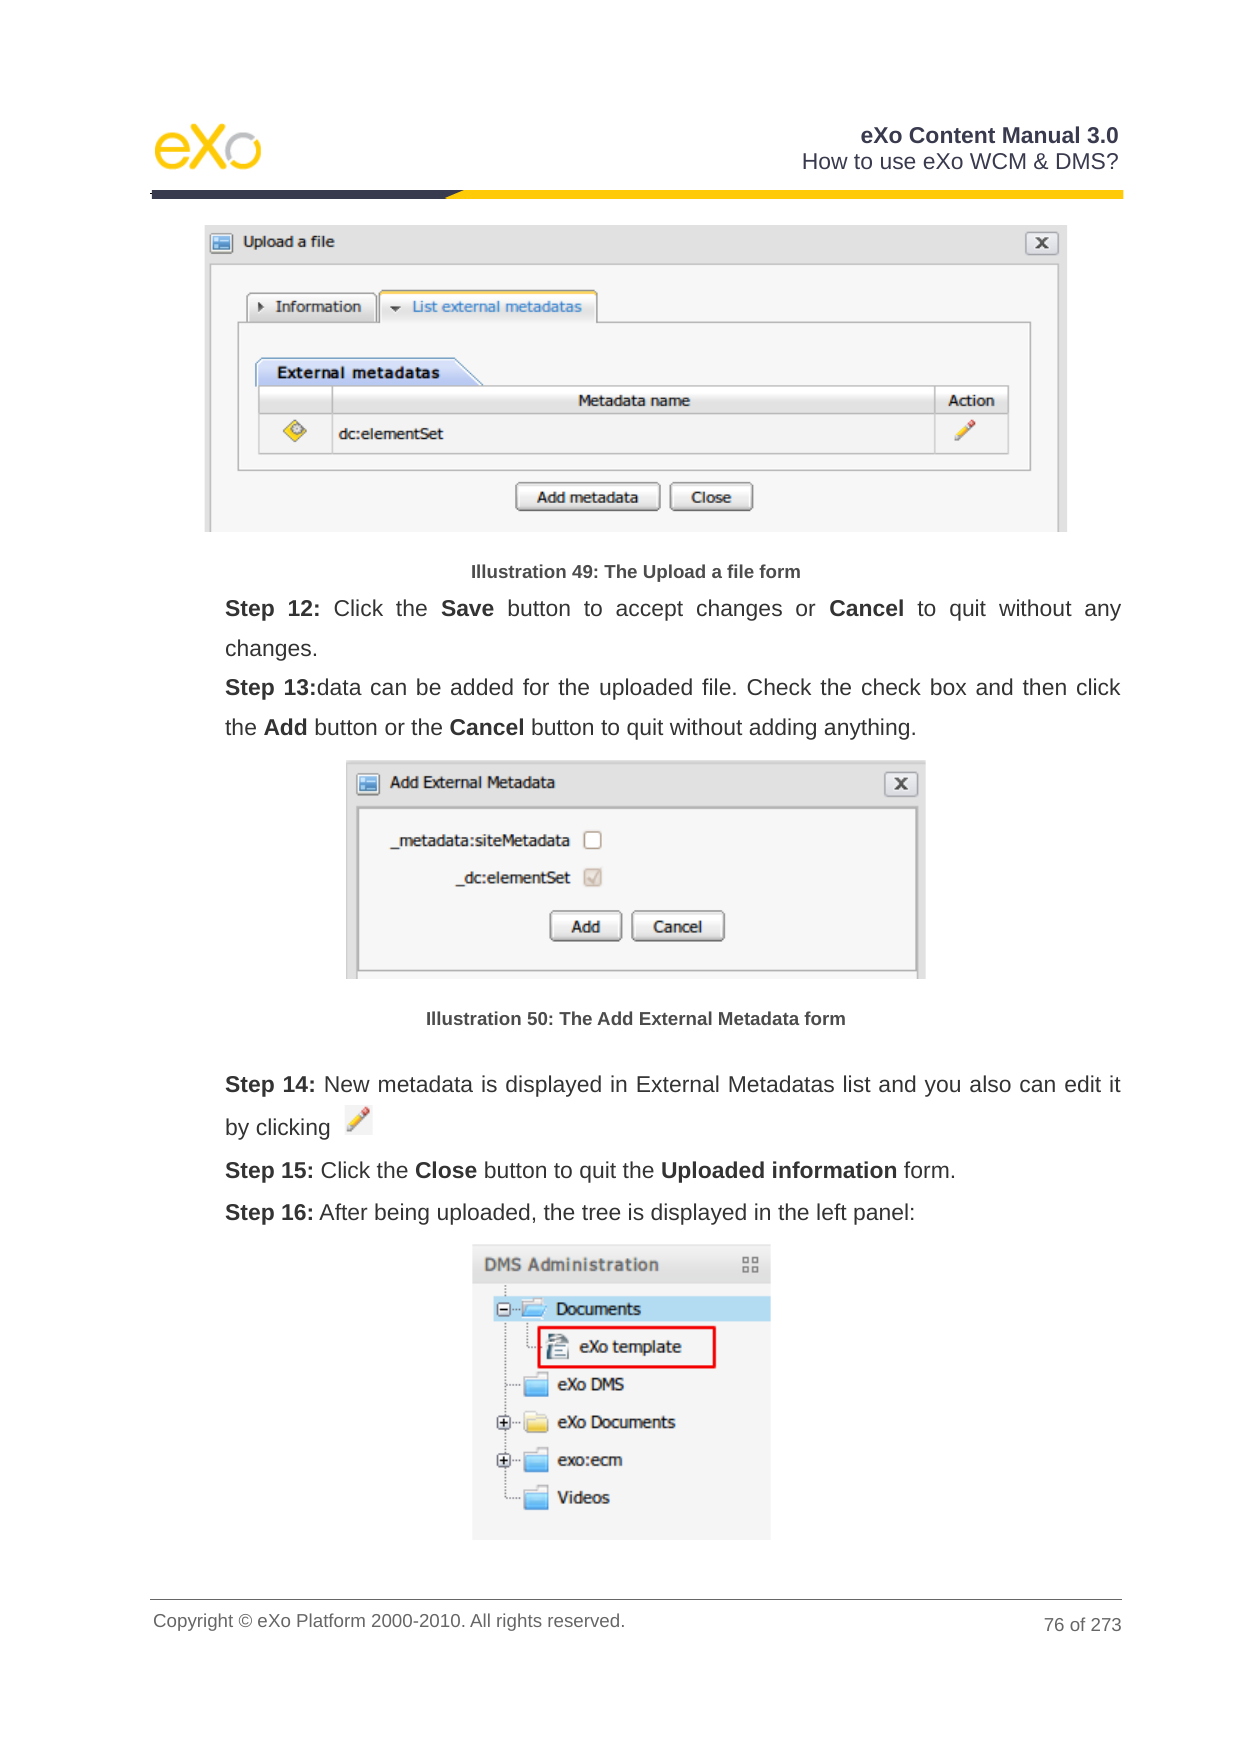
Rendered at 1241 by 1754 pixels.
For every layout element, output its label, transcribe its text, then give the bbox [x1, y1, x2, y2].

list Illustration 49: The Upload a file form [180, 532, 1092, 582]
list Step 12: Click the Save button to accept changes or Cancel to quit without any changes. [180, 532, 1122, 661]
list Step 13:data can be added for the uploaded file. Check the check box and then click the Add button or the Cancel button to quit without adding anything. [187, 674, 1122, 740]
list Illustration 50: The Add External Metadata form [346, 979, 926, 1030]
picture [344, 1105, 373, 1135]
picture [204, 225, 1068, 532]
picture [472, 1243, 771, 1540]
picture [346, 760, 926, 979]
list Step 14: New metadata is displayed in External Metadatas list and you also can edit it by clicking [187, 1071, 1122, 1142]
picture [151, 190, 1124, 199]
list Step 16: After being uploaded, the tree is displayed in the left panel: [187, 1198, 1122, 1225]
picture [155, 123, 262, 170]
list Step 15: Click the Close button to quit the Uploaded information form. [187, 1157, 1122, 1183]
